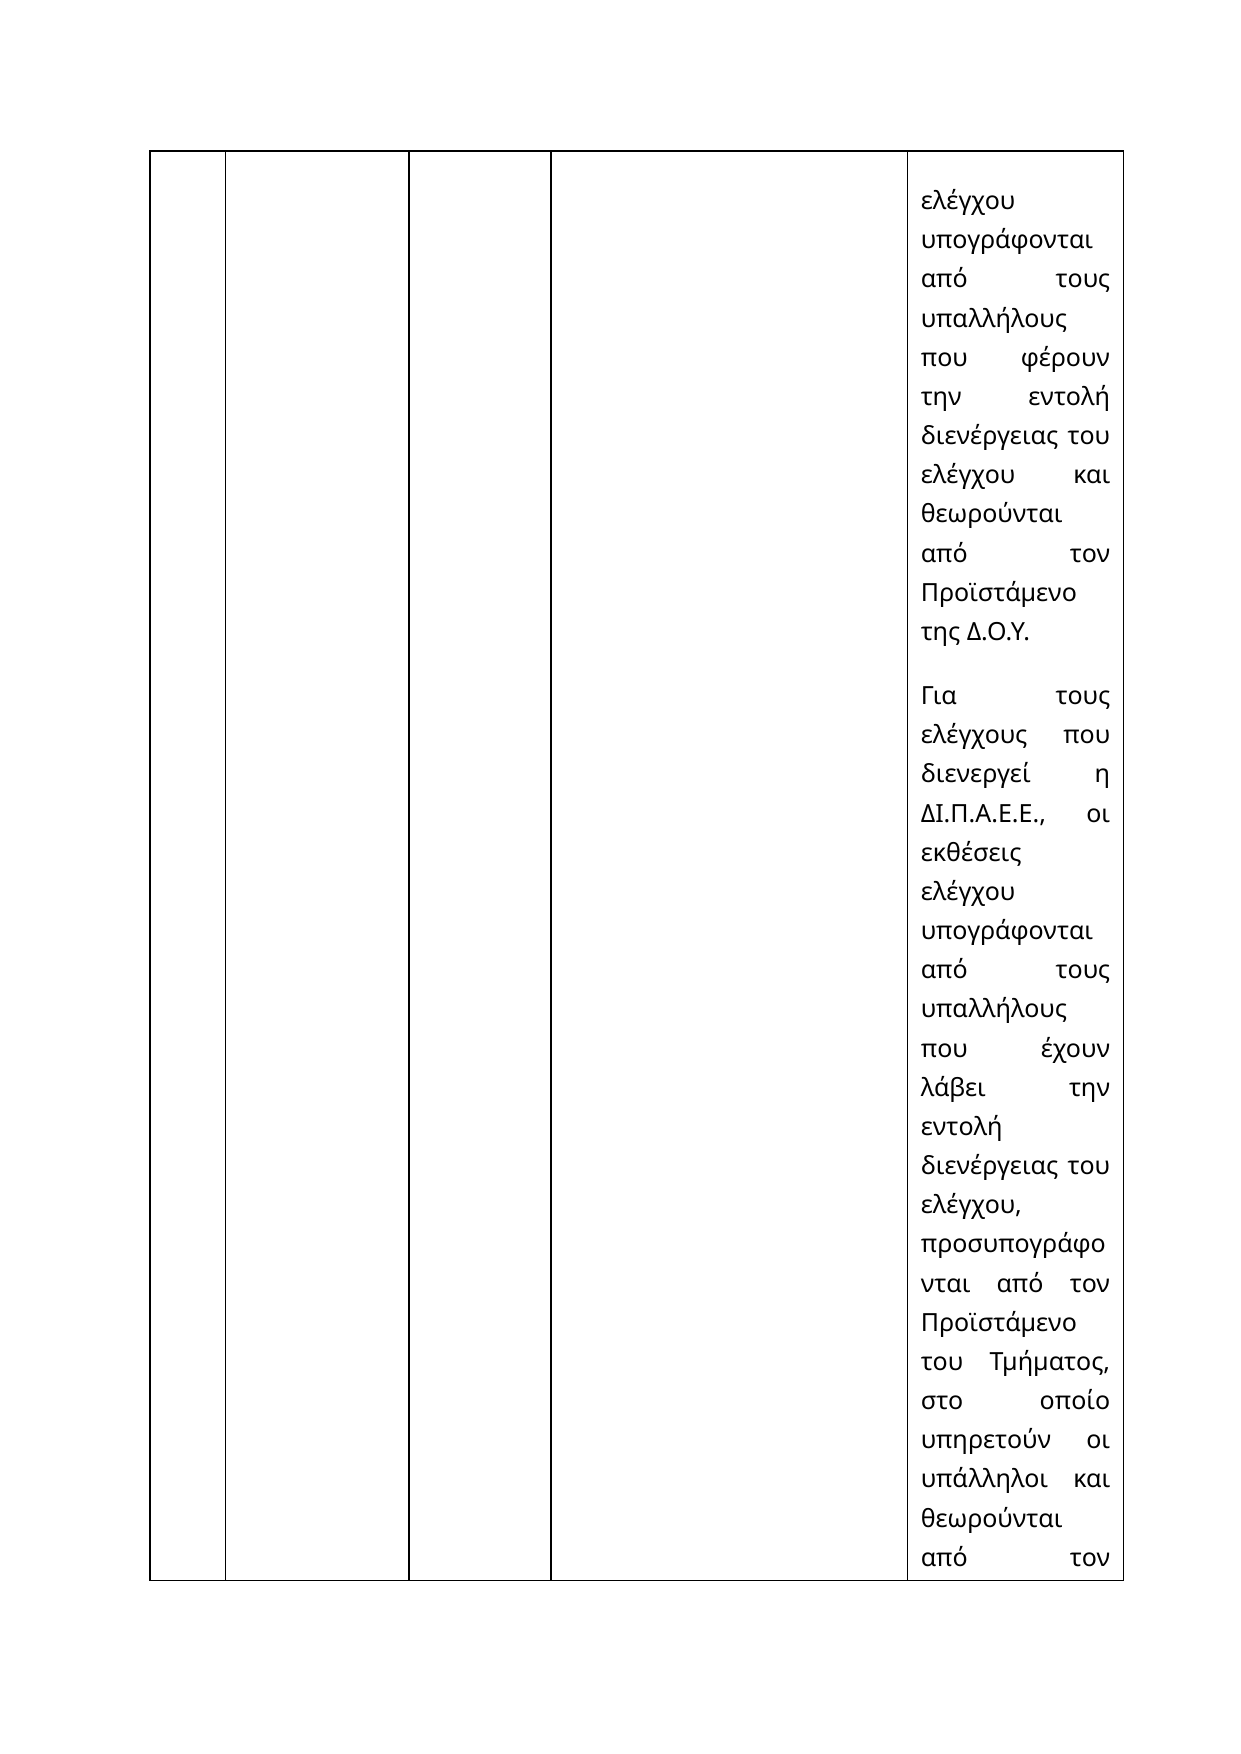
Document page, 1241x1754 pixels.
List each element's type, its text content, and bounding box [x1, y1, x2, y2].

table_cell [410, 152, 550, 1580]
table_cell [151, 152, 225, 1580]
table_cell [552, 152, 907, 1580]
table_cell [226, 152, 408, 1580]
table_cell ελέγχου υπογράφονται από τους υπαλλήλους που φέρουν την εντολή διενέργειας του ελέγχου και θεωρούνται από τον Προϊστάμενο της Δ.Ο.Υ. Για τους ελέγχους που διενεργεί η ΔΙ.Π.Α.Ε.Ε., οι εκθέσεις ελέγχου υπογράφονται από τους υπαλλήλους που έχουν λάβει την εντολή διενέργειας του ελέγχου, προσυπογράφονται από τον Προϊστάμενο του Τμήματος, στο οποίο υπηρετούν οι υπάλληλοι και θεωρούνται από τον [908, 152, 1123, 1580]
